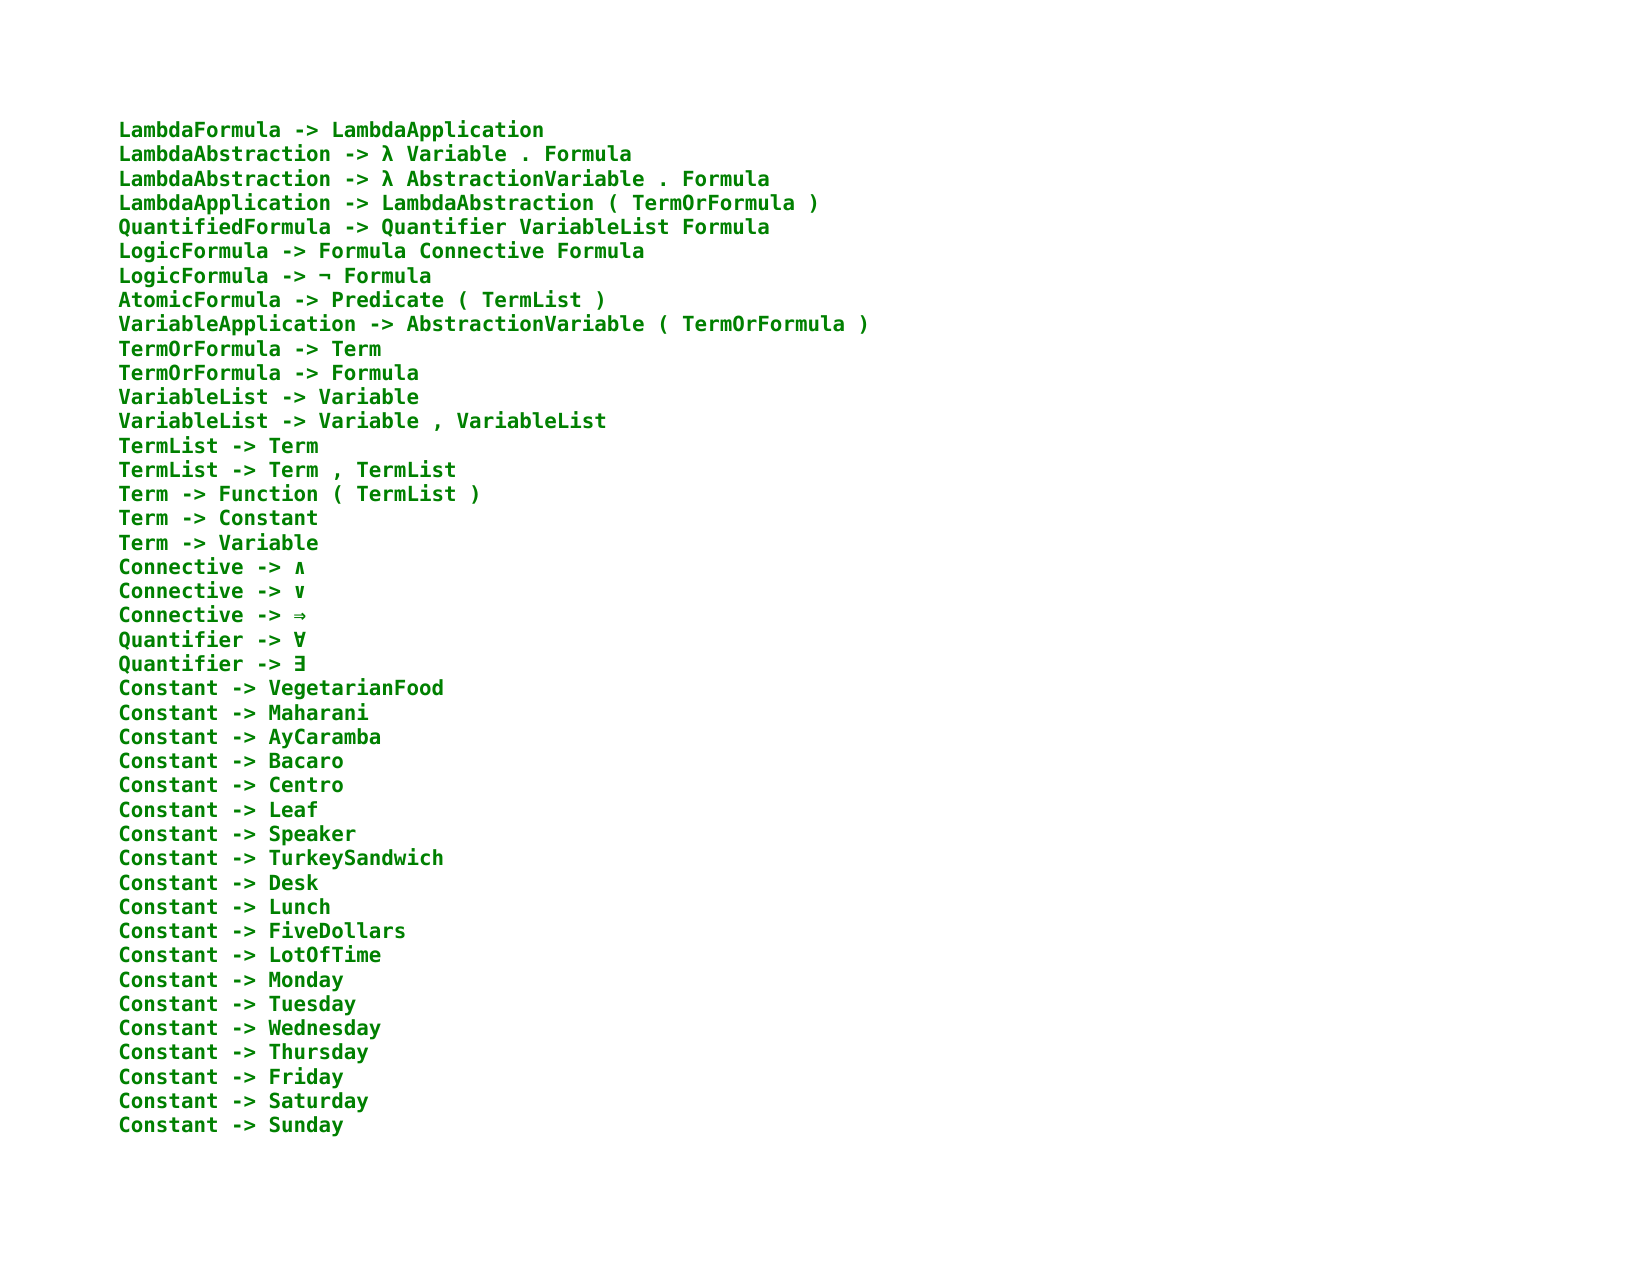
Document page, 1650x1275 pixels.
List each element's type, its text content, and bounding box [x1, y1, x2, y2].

text Constant -> Bacaro [118, 749, 1532, 773]
text TermOrFormula -> Term [118, 337, 1532, 361]
text Constant -> Sunday [118, 1113, 1532, 1137]
text Constant -> Monday [118, 968, 1532, 992]
text Constant -> Lunch [118, 895, 1532, 919]
text LogicFormula -> Formula Connective Formula [118, 239, 1532, 264]
text Quantifier -> ∃ [118, 652, 1532, 676]
text QuantifiedFormula -> Quantifier VariableList Formula [118, 215, 1532, 239]
text Quantifier -> ∀ [118, 628, 1532, 652]
text Constant -> Desk [118, 871, 1532, 895]
text Constant -> Centro [118, 773, 1532, 798]
text Constant -> LotOfTime [118, 943, 1532, 968]
text TermList -> Term , TermList [118, 458, 1532, 482]
text Constant -> Maharani [118, 701, 1532, 725]
text Constant -> Friday [118, 1065, 1532, 1089]
text VariableApplication -> AbstractionVariable ( TermOrFormula ) [118, 312, 1532, 337]
text Term -> Function ( TermList ) [118, 482, 1532, 506]
text VariableList -> Variable [118, 385, 1532, 409]
text LambdaFormula -> LambdaApplication [118, 118, 1532, 142]
text AtomicFormula -> Predicate ( TermList ) [118, 288, 1532, 312]
text LambdaApplication -> LambdaAbstraction ( TermOrFormula ) [118, 191, 1532, 215]
text VariableList -> Variable , VariableList [118, 409, 1532, 434]
text Connective -> ∧ [118, 555, 1532, 579]
text LambdaAbstraction -> λ AbstractionVariable . Formula [118, 167, 1532, 191]
text Constant -> Leaf [118, 798, 1532, 822]
text LambdaAbstraction -> λ Variable . Formula [118, 142, 1532, 167]
text Constant -> Saturday [118, 1089, 1532, 1113]
text Connective -> ⇒ [118, 603, 1532, 628]
text Constant -> VegetarianFood [118, 676, 1532, 701]
text Constant -> FiveDollars [118, 919, 1532, 943]
text Constant -> Wednesday [118, 1016, 1532, 1040]
text TermOrFormula -> Formula [118, 361, 1532, 385]
text Term -> Constant [118, 506, 1532, 531]
text Constant -> Tuesday [118, 992, 1532, 1016]
text Term -> Variable [118, 531, 1532, 555]
text Constant -> Speaker [118, 822, 1532, 846]
text LogicFormula -> ¬ Formula [118, 264, 1532, 288]
text Constant -> TurkeySandwich [118, 846, 1532, 871]
text Connective -> ∨ [118, 579, 1532, 603]
text Constant -> Thursday [118, 1040, 1532, 1065]
text TermList -> Term [118, 434, 1532, 458]
text Constant -> AyCaramba [118, 725, 1532, 749]
